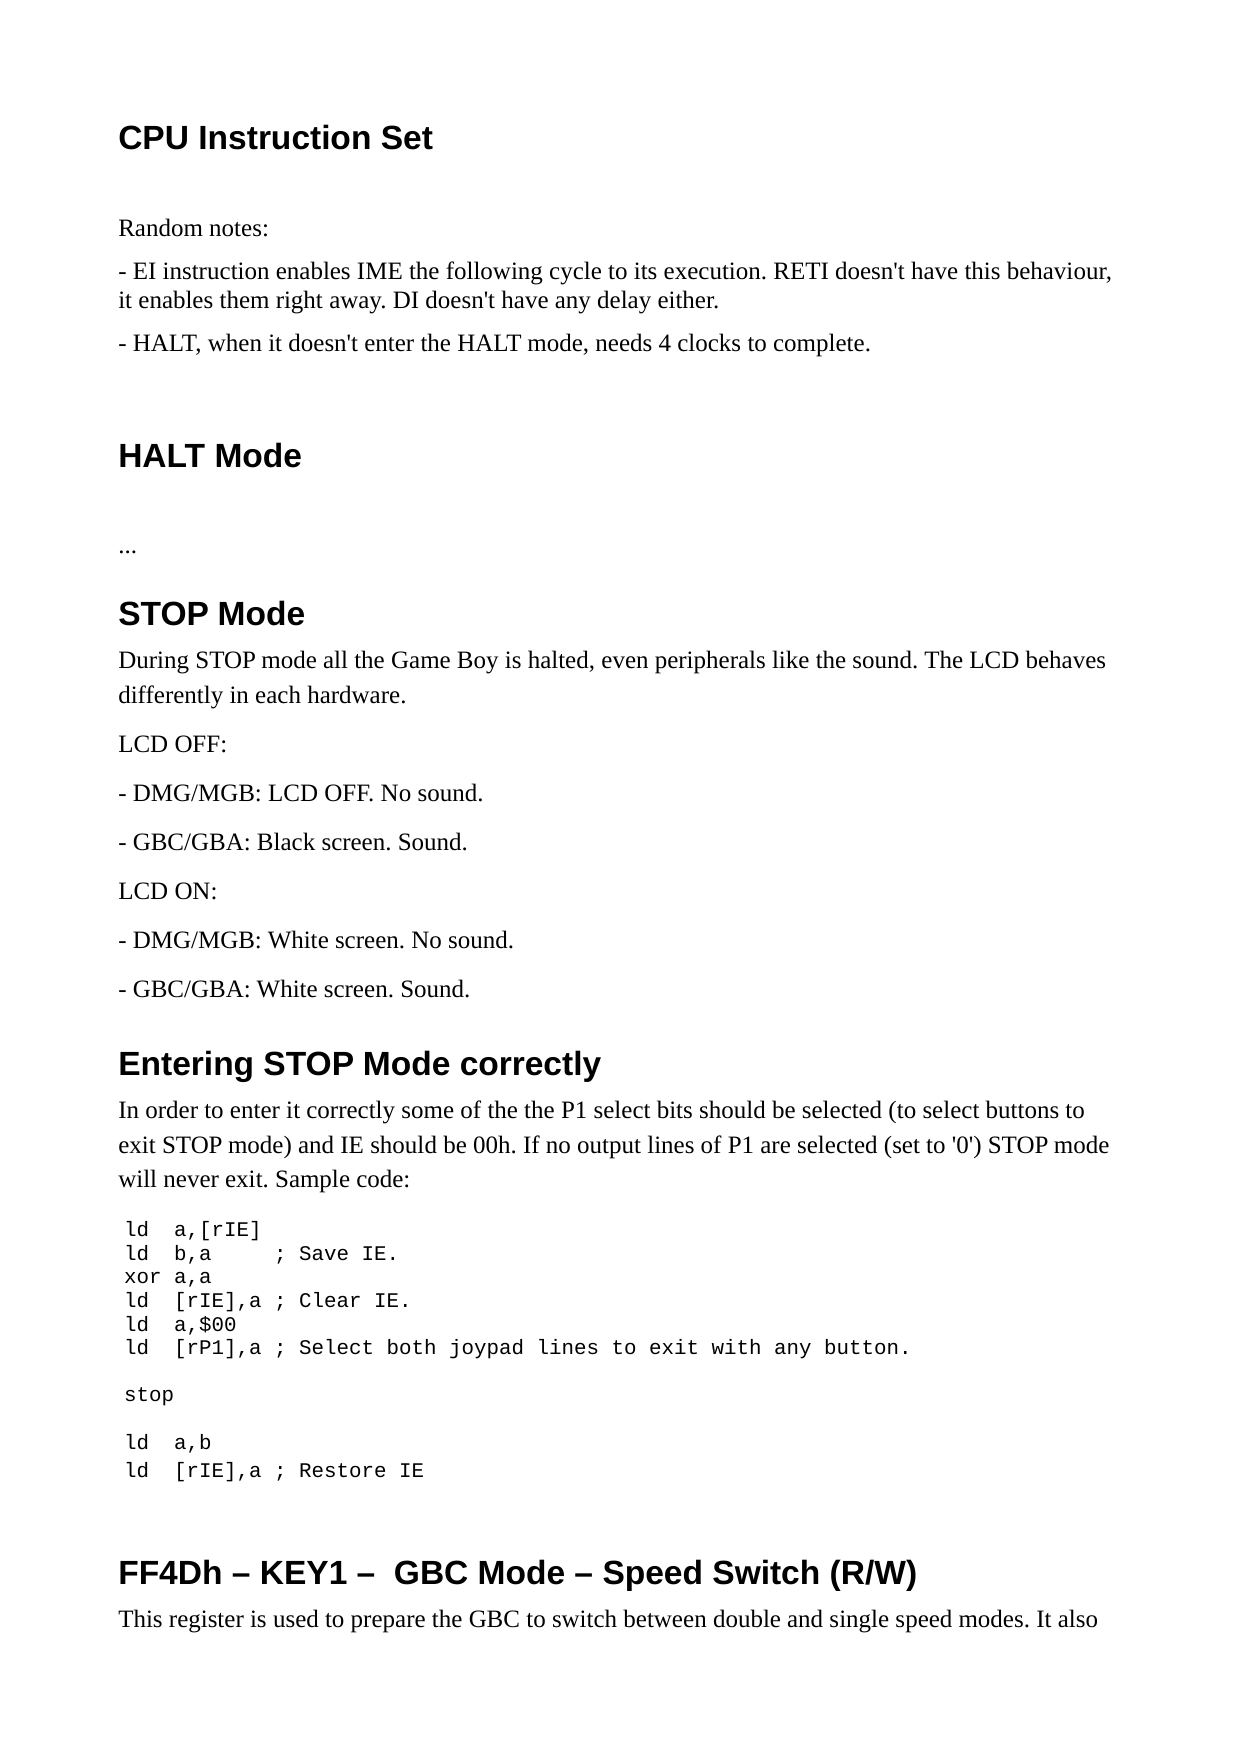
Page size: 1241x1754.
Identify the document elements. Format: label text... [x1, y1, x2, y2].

text - DMG/MGB: LCD OFF. No sound. [118, 778, 1122, 807]
text LCD OFF: [118, 729, 1122, 758]
text - EI instruction enables IME the following cycle to its execution. RETI doesn't have this behaviour, it enables them right away. DI doesn't have any delay either. [118, 256, 1122, 313]
text LCD ON: [118, 876, 1122, 905]
text ... [118, 530, 1122, 559]
text This register is used to prepare the GBC to switch between double and single speed modes. It also [118, 1604, 1122, 1633]
text In order to enter it correctly some of the the P1 select bits should be selected (to select buttons to exit STOP mode) and IE should be 00h. If no output lines of P1 are selected (set to '0') STOP mode will never exit. Sample code: [118, 1095, 1122, 1193]
subtitle FF4Dh – KEY1 – GBC Mode – Speed Switch (R/W) [118, 1553, 1122, 1592]
text Random notes: [118, 213, 1122, 241]
table_header ld a,[rIE] ld b,a ; Save IE. xor a,a ld [rIE],a ; Clear IE. ld a,$00 ld [rP1],a ; Select both joypad lines to exit with any button. stop ld a,b ld [rIE],a ; Restore IE [118, 1213, 1123, 1532]
text - HALT, when it doesn't enter the HALT mode, needs 4 clocks to complete. [118, 328, 1122, 357]
text During STOP mode all the Game Boy is halted, even peripherals like the sound. The LCD behaves differently in each hardware. [118, 645, 1122, 708]
subtitle STOP Mode [118, 594, 1122, 633]
subtitle CPU Instruction Set [118, 118, 1122, 157]
subtitle HALT Mode [118, 436, 1122, 474]
text - GBC/GBA: Black screen. Sound. [118, 827, 1122, 856]
text - DMG/MGB: White screen. No sound. [118, 925, 1122, 954]
subtitle Entering STOP Mode correctly [118, 1044, 1122, 1083]
text - GBC/GBA: White screen. Sound. [118, 974, 1122, 1003]
